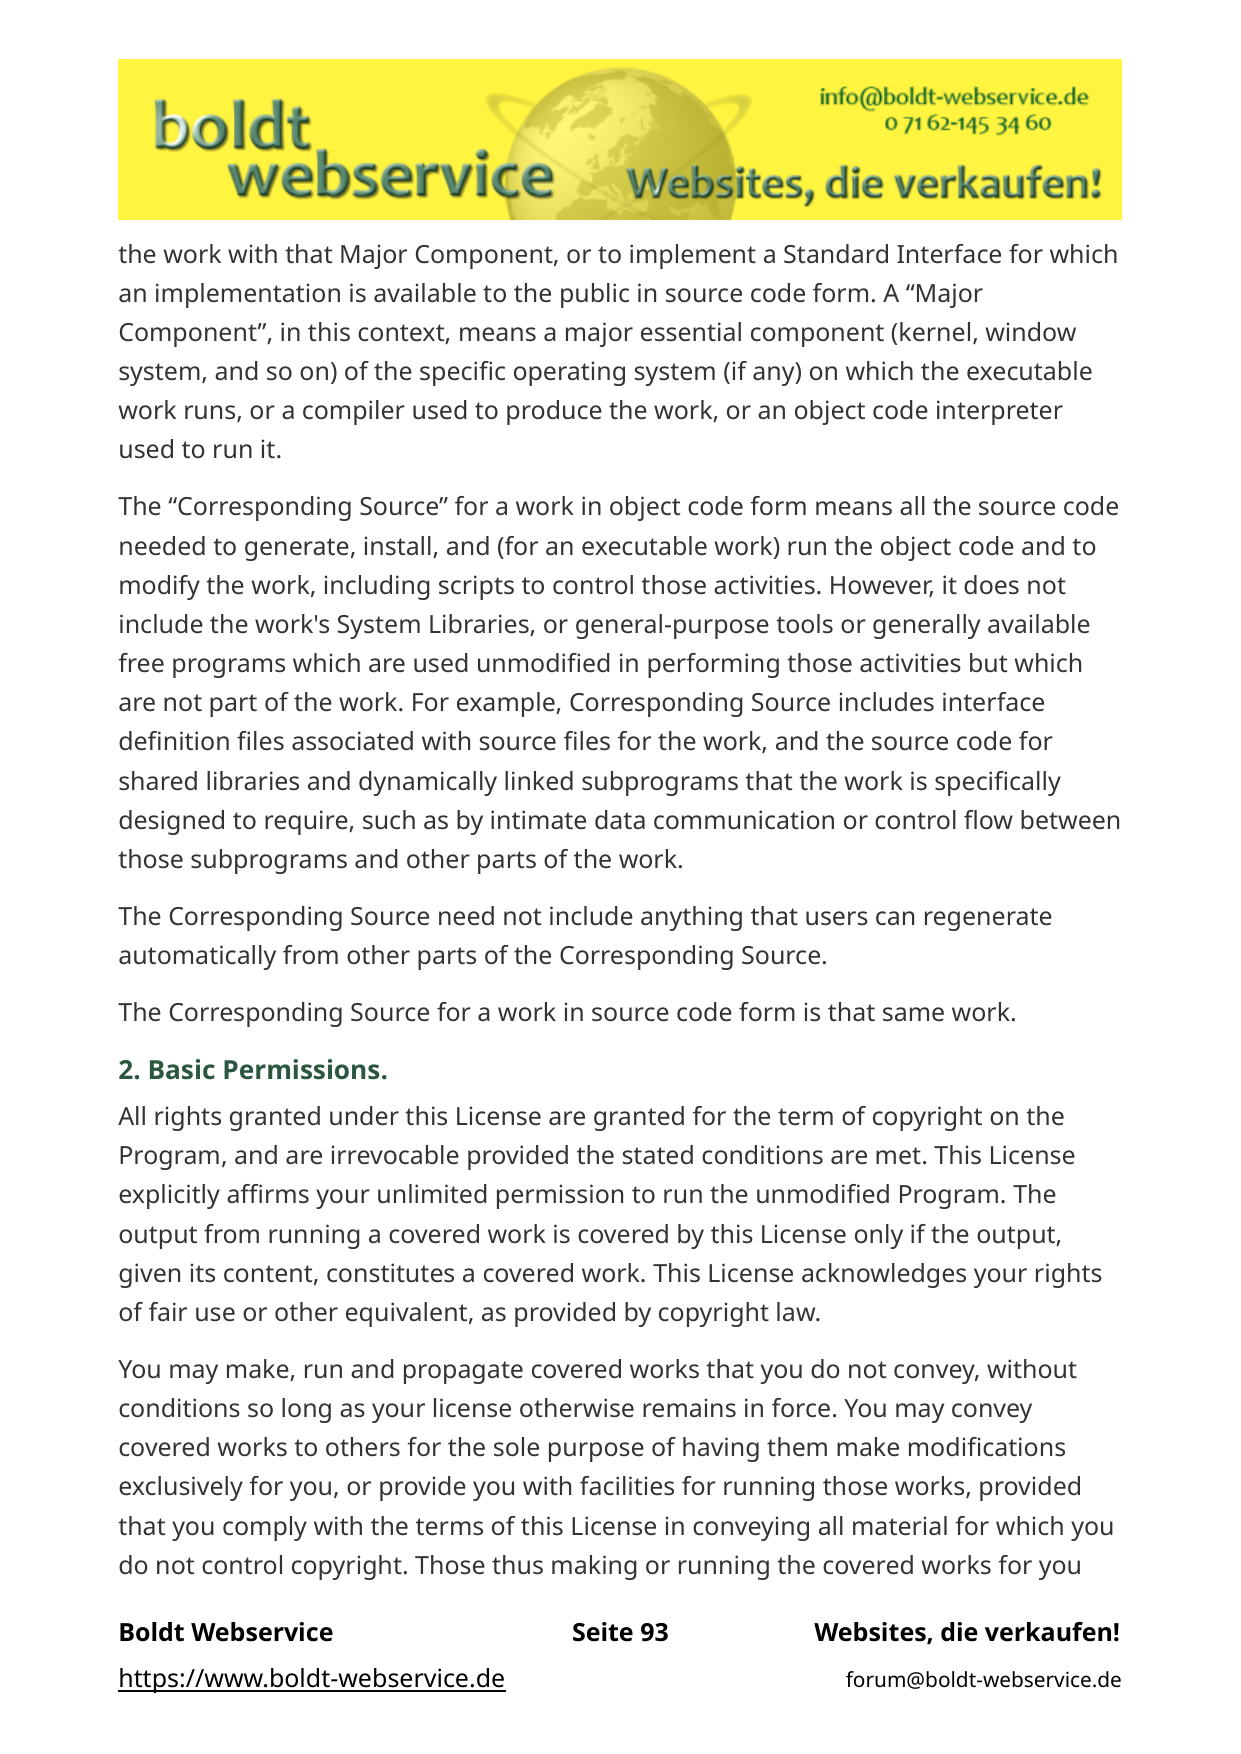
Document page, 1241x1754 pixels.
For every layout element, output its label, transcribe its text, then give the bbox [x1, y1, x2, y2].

picture [118, 59, 1123, 220]
text The Corresponding Source need not include anything that users can regenerate automatically from other parts of the Corresponding Source. [118, 898, 1122, 972]
text The “Corresponding Source” for a work in object code form means all the source code needed to generate, install, and (for an executable work) run the object code and to modify the work, including scripts to control those activities. However, it does not include the work's System Libraries, or general-purpose tools or generally available free programs which are used unmodified in performing those activities but which are not part of the work. For example, Corresponding Source includes interface definition files associated with source files for the work, and the source code for shared libraries and dynamically linked subprograms that the work is specifically designed to require, such as by intimate data communication or control flow between those subprograms and other parts of the work. [118, 489, 1122, 876]
subtitle 2. Basic Permissions. [118, 1051, 1122, 1087]
text the work with that Major Component, or to implement a Standard Interface for which an implementation is available to the public in source code form. A “Major Component”, in this context, means a major essential component (kernel, window system, and so on) of the specific operating system (if any) on which the executable work runs, or a compiler used to produce the work, or an object code interpreter used to run it. [118, 236, 1122, 466]
text You may make, run and propagate covered works that you do not convey, without conditions so long as your license otherwise remains in force. You may convey covered works to others for the sole purpose of having them make modifications exclusively for you, or provide you with facilities for running those works, provided that you comply with the terms of this License in conveying all material for which you do not control copyright. Those thus making or running the covered works for you [118, 1351, 1122, 1581]
text The Corresponding Source for a work in source code form is that same work. [118, 994, 1122, 1028]
text All rights granted under this License are granted for the term of copyright on the Program, and are irrevocable provided the stated conditions are met. This License explicitly affirms your unlimited permission to run the unmodified Program. The output from running a covered work is covered by this License only if the output, given its content, constitutes a covered work. This License acknowledges your rights of fair use or other equivalent, as provided by copyright law. [118, 1099, 1122, 1329]
